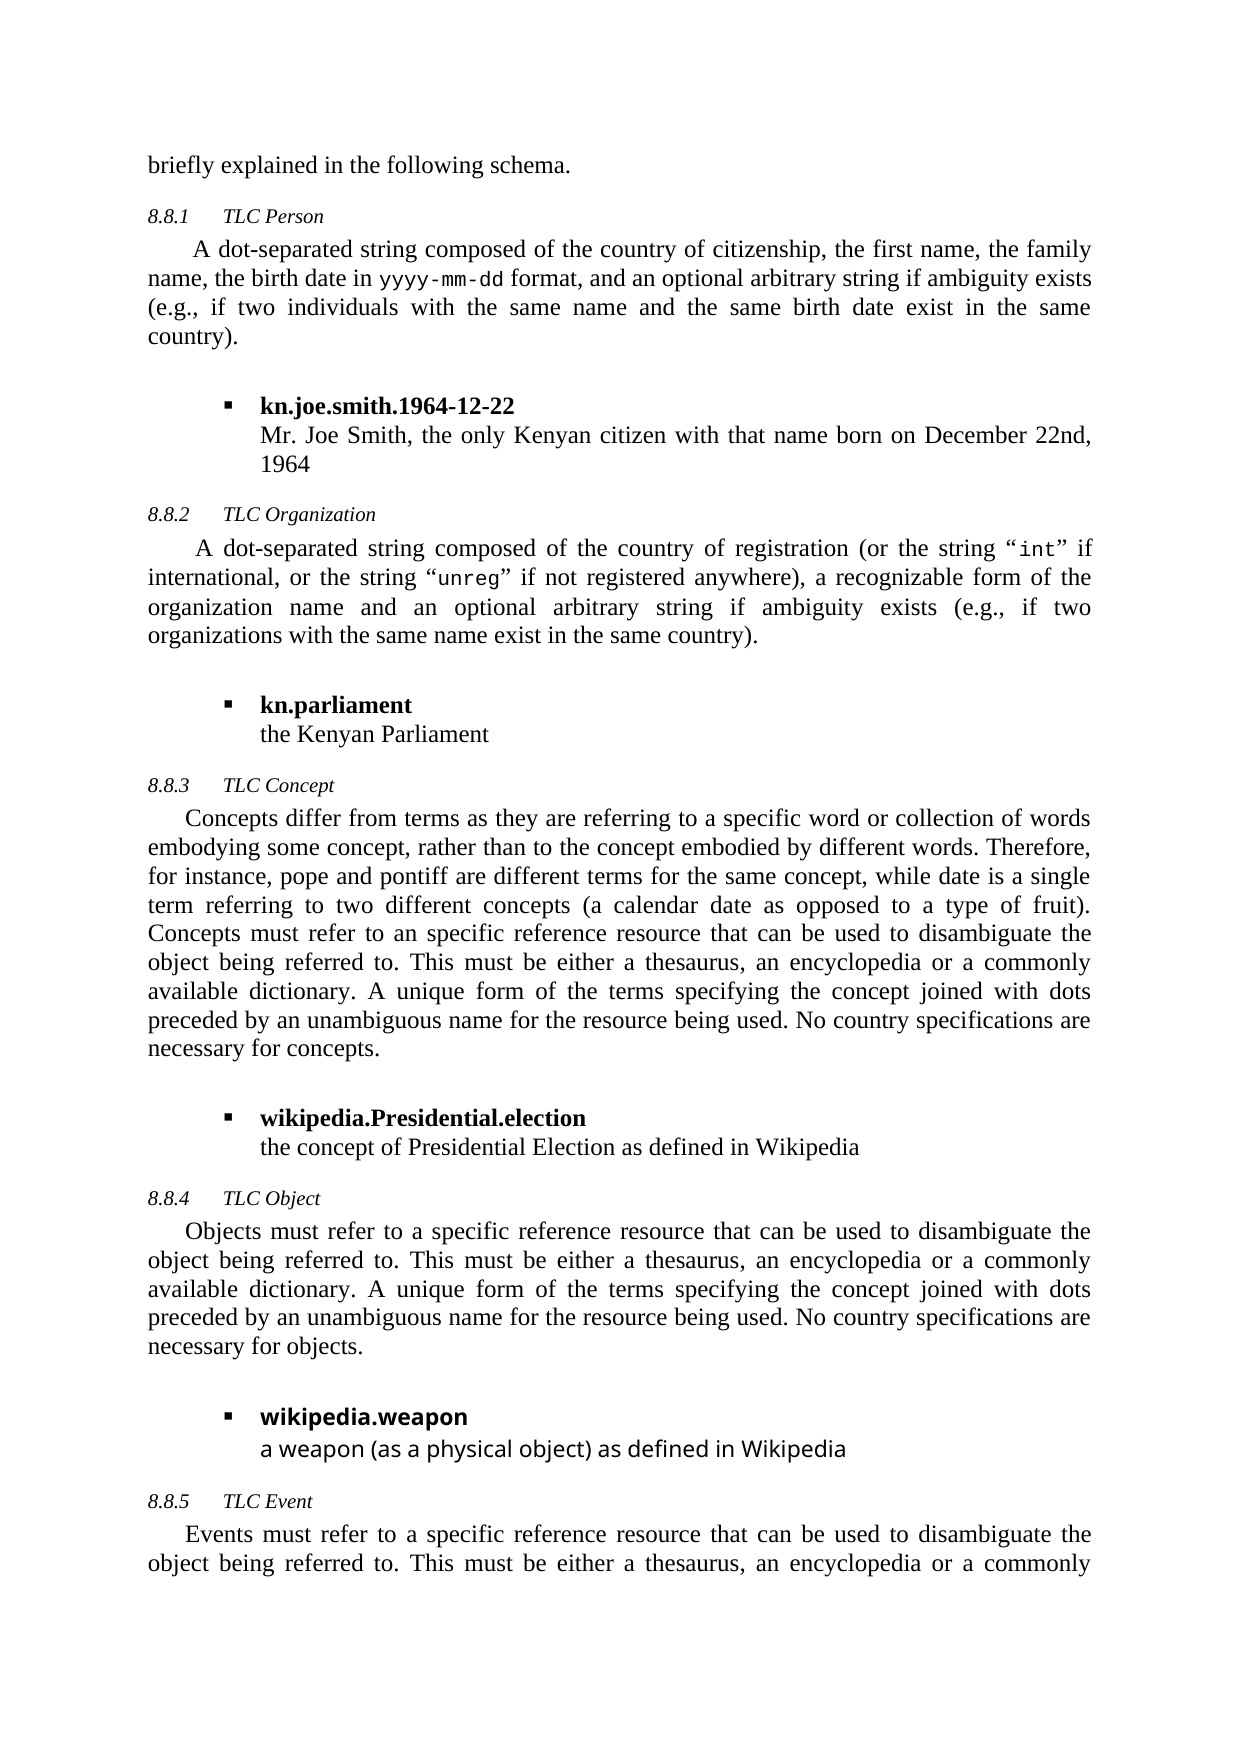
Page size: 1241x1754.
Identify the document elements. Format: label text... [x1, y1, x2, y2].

list wikipedia.weapon a weapon (as a physical object) as defined in Wikipedia [222, 1401, 1092, 1464]
subtitle TLC Event [148, 1489, 1092, 1513]
list kn.parliament the Kenyan Parliament [222, 691, 1092, 748]
text A dot-separated string composed of the country of registration (or the string “int” if international, or the string “unreg” if not registered anywhere), a recognizable form of the organization name and an optional arbitrary string if ambiguity exists (e.g., if two organizations with the same name exist in the same country). [148, 533, 1092, 649]
subtitle TLC Concept [148, 773, 1092, 797]
subtitle TLC Organization [148, 502, 1092, 526]
list wikipedia.Presidential.election the concept of Presidential Election as defined in Wikipedia [222, 1103, 1092, 1161]
list kn.joe.smith.1964-12-22 Mr. Joe Smith, the only Kenyan citizen with that name born on December 22nd, 1964 [222, 391, 1092, 477]
text A dot-separated string composed of the country of citizenship, the first name, the family name, the birth date in yyyy-mm-dd format, and an optional arbitrary string if ambiguity exists (e.g., if two individuals with the same name and the same birth date exist in the same country). [148, 234, 1092, 350]
text Concepts differ from terms as they are referring to a specific word or collection of words embodying some concept, rather than to the concept embodied by different words. Therefore, for instance, pope and pontiff are different terms for the same concept, while date is a single term referring to two different concepts (a calendar date as opposed to a type of fruit). Concepts must refer to an specific reference resource that can be used to disambiguate the object being referred to. This must be either a thesaurus, an encyclopedia or a commonly available dictionary. A unique form of the terms specifying the concept joined with dots preceded by an unambiguous name for the resource being used. No country specifications are necessary for concepts. [148, 803, 1092, 1062]
text Events must refer to a specific reference resource that can be used to disambiguate the object being referred to. This must be either a thesaurus, an encyclopedia or a commonly [148, 1519, 1092, 1577]
text briefly explained in the following schema. [148, 150, 1092, 179]
subtitle TLC Person [148, 204, 1092, 228]
text Objects must refer to a specific reference resource that can be used to disambiguate the object being referred to. This must be either a thesaurus, an encyclopedia or a commonly available dictionary. A unique form of the terms specifying the concept joined with dots preceded by an unambiguous name for the resource being used. No country specifications are necessary for objects. [148, 1216, 1092, 1360]
subtitle TLC Object [148, 1186, 1092, 1210]
